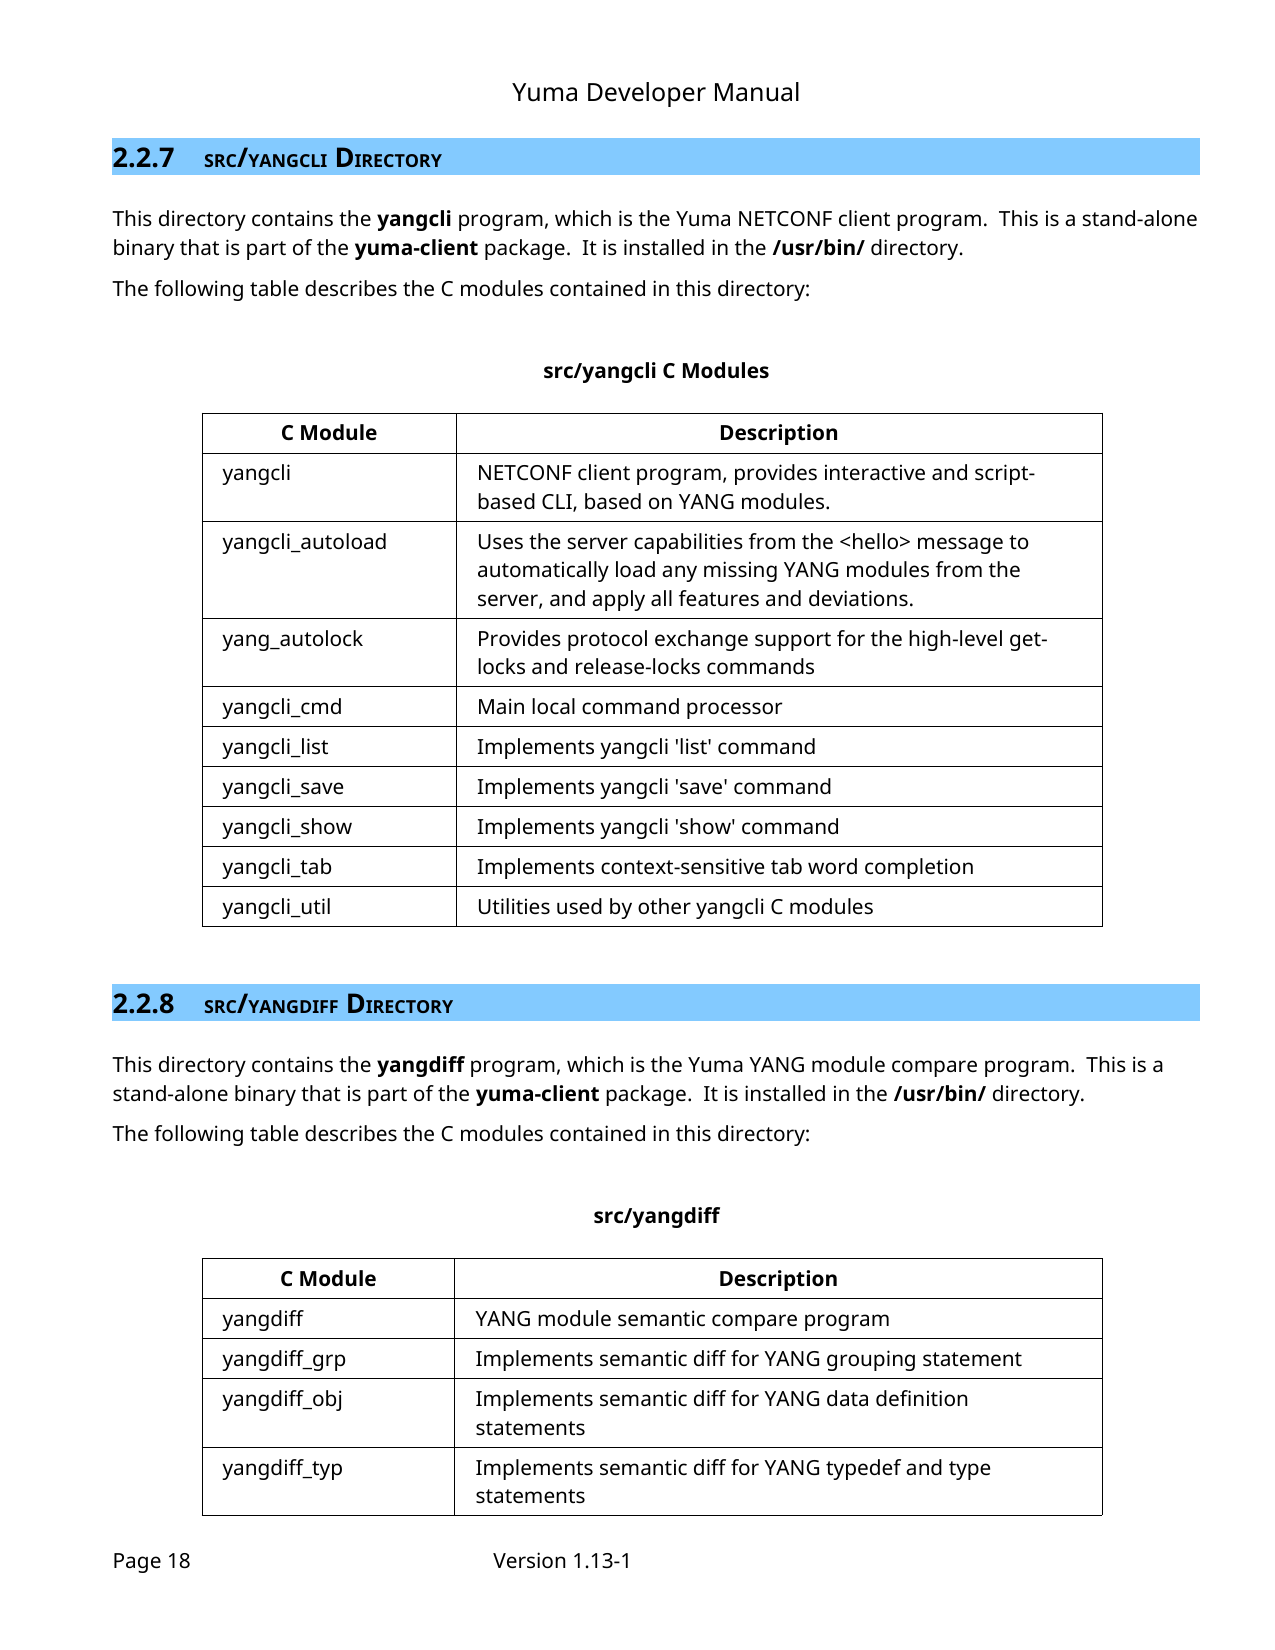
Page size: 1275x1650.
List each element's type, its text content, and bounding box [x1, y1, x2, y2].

table_cell yangdiff_typ [203, 1448, 454, 1515]
table_cell NETCONF client program, provides interactive and script-based CLI, based on YANG modules. [457, 454, 1102, 521]
text The following table describes the C modules contained in this directory: [112, 274, 1200, 302]
table_cell yangcli_autoload [203, 522, 456, 618]
table_cell Provides protocol exchange support for the high-level get-locks and release-locks commands [457, 619, 1102, 686]
table_header C Module [203, 1259, 454, 1298]
table_cell Implements yangcli 'save' command [457, 767, 1102, 806]
table_cell Implements context-sensitive tab word completion [457, 847, 1102, 886]
table_cell yangdiff_grp [203, 1339, 454, 1378]
table_cell yangcli_list [203, 727, 456, 766]
table_cell yangcli_util [203, 887, 456, 926]
table_cell Implements semantic diff for YANG grouping statement [455, 1339, 1102, 1378]
table_cell Implements yangcli 'show' command [457, 807, 1102, 846]
table_cell Utilities used by other yangcli C modules [457, 887, 1102, 926]
table_cell YANG module semantic compare program [455, 1299, 1102, 1338]
table_header Description [457, 414, 1102, 453]
table_cell Implements semantic diff for YANG typedef and type statements [455, 1448, 1102, 1515]
text This directory contains the yangdiff program, which is the Yuma YANG module compare program. This is a stand-alone binary that is part of the yuma-client package. It is installed in the /usr/bin/ directory. [112, 1050, 1200, 1107]
subtitle src/yangcli Directory [112, 138, 1200, 175]
table_cell yangcli_tab [203, 847, 456, 886]
subtitle src/yangcli C Modules [127, 356, 1185, 384]
table_cell yangcli_cmd [203, 687, 456, 726]
text The following table describes the C modules contained in this directory: [112, 1119, 1200, 1148]
subtitle src/yangdiff Directory [112, 984, 1200, 1021]
table_cell yang_autolock [203, 619, 456, 686]
table_cell yangdiff_obj [203, 1379, 454, 1447]
table_cell Main local command processor [457, 687, 1102, 726]
table_cell Uses the server capabilities from the <hello> message to automatically load any missing YANG modules from the server, and apply all features and deviations. [457, 522, 1102, 618]
text This directory contains the yangcli program, which is the Yuma NETCONF client program. This is a stand-alone binary that is part of the yuma-client package. It is installed in the /usr/bin/ directory. [112, 204, 1200, 261]
table_cell yangcli_show [203, 807, 456, 846]
table_cell Implements semantic diff for YANG data definition statements [455, 1379, 1102, 1447]
table_cell yangdiff [203, 1299, 454, 1338]
table_cell Implements yangcli 'list' command [457, 727, 1102, 766]
table_header Description [455, 1259, 1102, 1298]
table_cell yangcli_save [203, 767, 456, 806]
subtitle src/yangdiff [127, 1201, 1185, 1230]
table_cell yangcli [203, 454, 456, 521]
table_header C Module [203, 414, 456, 453]
